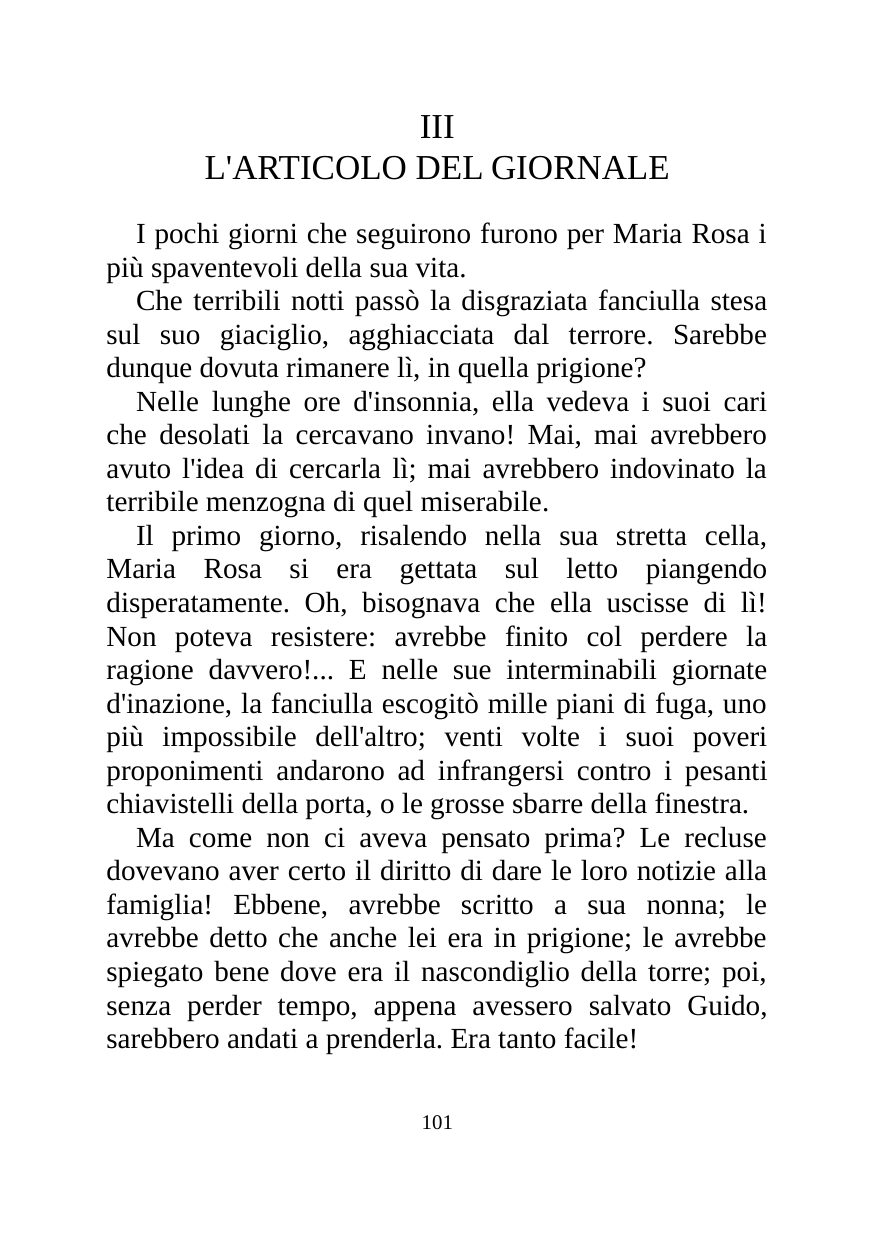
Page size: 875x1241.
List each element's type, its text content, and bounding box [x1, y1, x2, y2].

text Il primo giorno, risalendo nella sua stretta cella, Maria Rosa si era gettata sul letto piangendo disperatamente. Oh, bisognava che ella uscisse di lì! Non poteva resistere: avrebbe finito col perdere la ragione davvero!... E nelle sue interminabili giornate d'inazione, la fanciulla escogitò mille piani di fuga, uno più impossibile dell'altro; venti volte i suoi poveri proponimenti andarono ad infrangersi contro i pesanti chiavistelli della porta, o le grosse sbarre della finestra. [106, 518, 768, 820]
text Che terribili notti passò la disgraziata fanciulla stesa sul suo giaciglio, agghiacciata dal terrore. Sarebbe dunque dovuta rimanere lì, in quella prigione? [106, 283, 768, 384]
text Nelle lunghe ore d'insonnia, ella vedeva i suoi cari che desolati la cercavano invano! Mai, mai avrebbero avuto l'idea di cercarla lì; mai avrebbero indovinato la terribile menzogna di quel miserabile. [106, 384, 768, 518]
subtitle III L'ARTICOLO DEL GIORNALE [106, 106, 768, 187]
text I pochi giorni che seguirono furono per Maria Rosa i più spaventevoli della sua vita. [106, 216, 768, 283]
text Ma come non ci aveva pensato prima? Le recluse dovevano aver certo il diritto di dare le loro notizie alla famiglia! Ebbene, avrebbe scritto a sua nonna; le avrebbe detto che anche lei era in prigione; le avrebbe spiegato bene dove era il nascondiglio della torre; poi, senza perder tempo, appena avessero salvato Guido, sarebbero andati a prenderla. Era tanto facile! [106, 820, 768, 1055]
